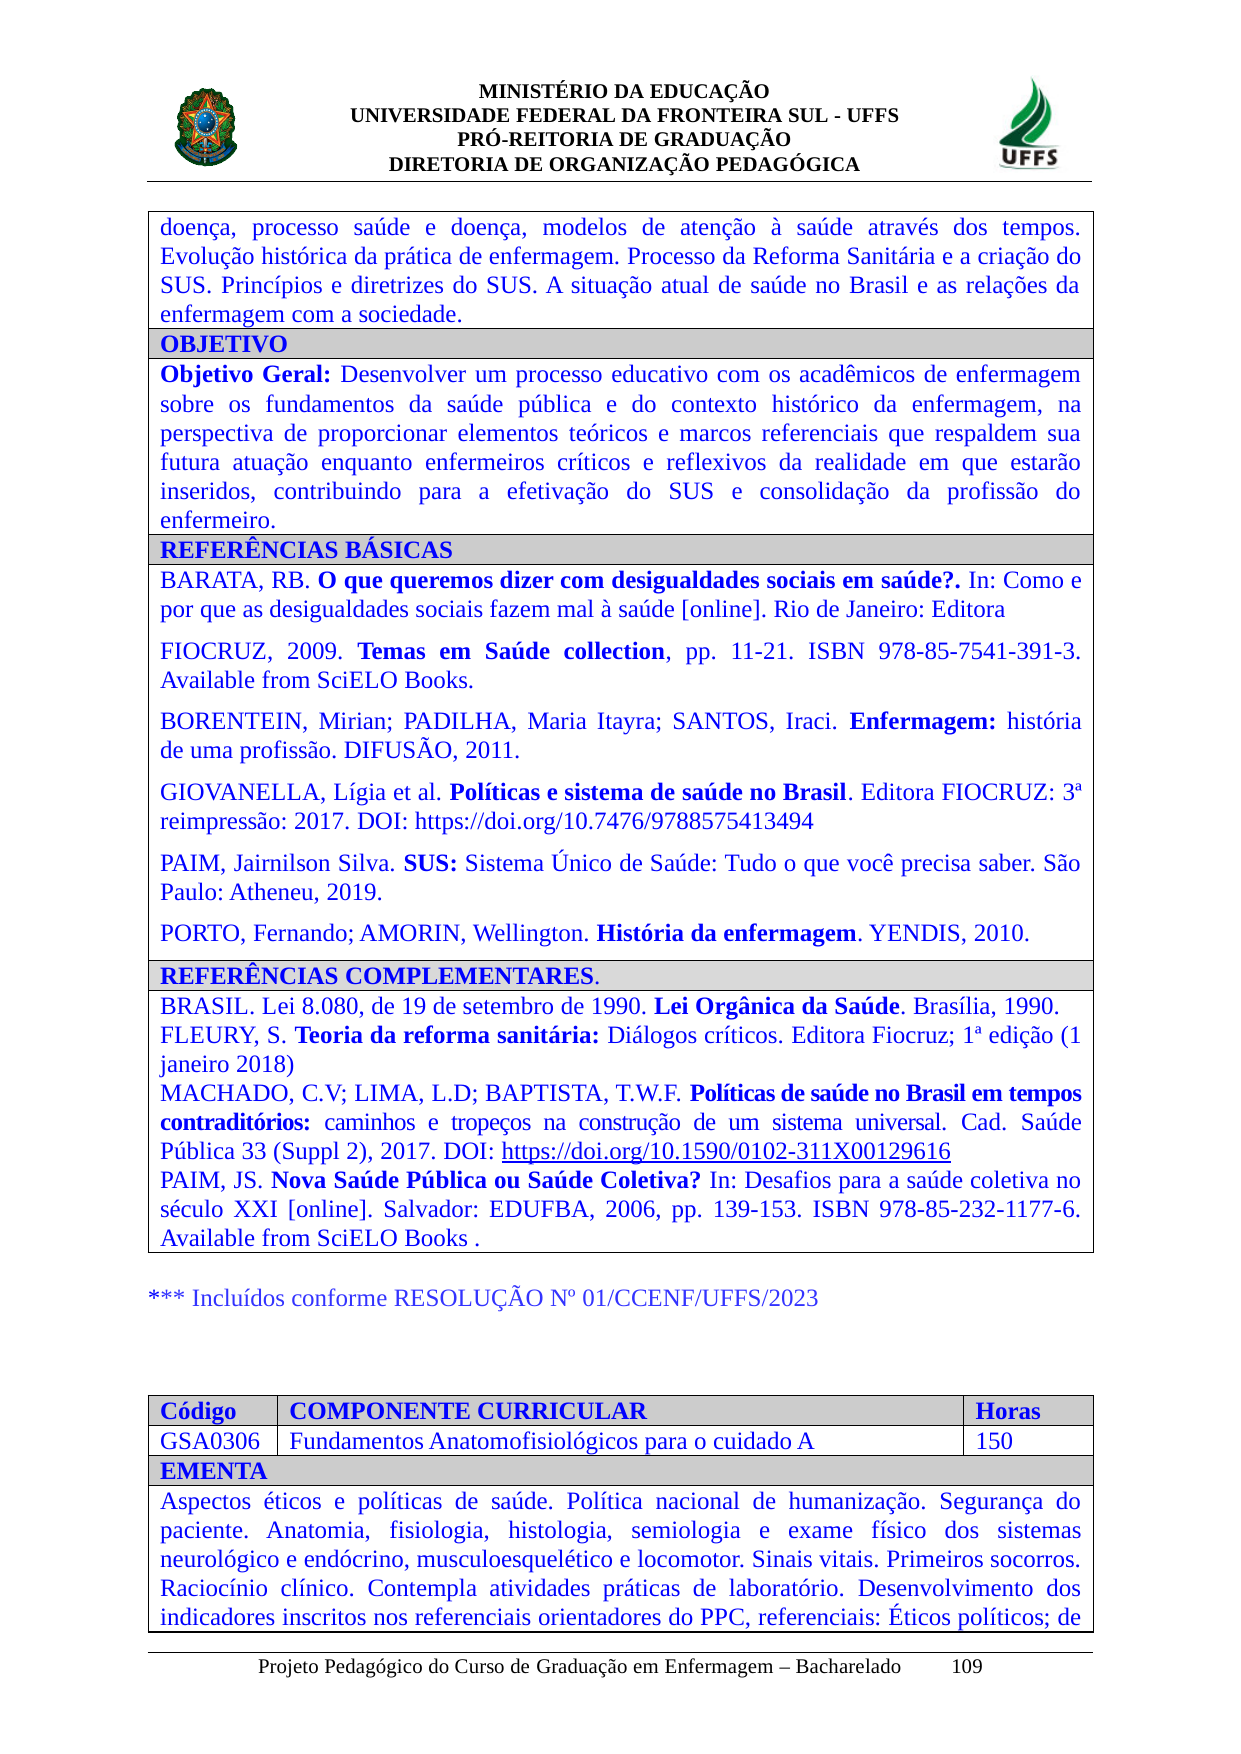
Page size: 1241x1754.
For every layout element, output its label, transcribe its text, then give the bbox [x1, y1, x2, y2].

table_cell OBJETIVO [149, 329, 1093, 358]
table_cell 150 [964, 1426, 1093, 1455]
table_cell BRASIL. Lei 8.080, de 19 de setembro de 1990. Lei Orgânica da Saúde. Brasília, 1990. FLEURY, S. Teoria da reforma sanitária: Diálogos críticos. Editora Fiocruz; 1ª edição (1 janeiro 2018) MACHADO, C.V; LIMA, L.D; BAPTISTA, T.W.F. Políticas de saúde no Brasil em tempos contraditórios: caminhos e tropeços na construção de um sistema universal. Cad. Saúde Pública 33 (Suppl 2), 2017. DOI: https://doi.org/10.1590/0102-311X00129616 PAIM, JS. Nova Saúde Pública ou Saúde Coletiva? In: Desafios para a saúde coletiva no século XXI [online]. Salvador: EDUFBA, 2006, pp. 139-153. ISBN 978-85-232-1177-6. Available from SciELO Books . [149, 991, 1093, 1252]
table_cell BARATA, RB. O que queremos dizer com desigualdades sociais em saúde?. In: Como e por que as desigualdades sociais fazem mal à saúde [online]. Rio de Janeiro: Editora FIOCRUZ, 2009. Temas em Saúde collection, pp. 11-21. ISBN 978-85-7541-391-3. Available from SciELO Books. BORENTEIN, Mirian; PADILHA, Maria Itayra; SANTOS, Iraci. Enfermagem: história de uma profissão. DIFUSÃO, 2011. GIOVANELLA, Lígia et al. Políticas e sistema de saúde no Brasil. Editora FIOCRUZ: 3ª reimpressão: 2017. DOI: https://doi.org/10.7476/9788575413494 PAIM, Jairnilson Silva. SUS: Sistema Único de Saúde: Tudo o que você precisa saber. São Paulo: Atheneu, 2019. PORTO, Fernando; AMORIN, Wellington. História da enfermagem. YENDIS, 2010. [149, 565, 1093, 959]
table_cell REFERÊNCIAS BÁSICAS [149, 535, 1093, 564]
picture [984, 75, 1075, 173]
table_cell REFERÊNCIAS COMPLEMENTARES. [149, 961, 1093, 990]
table_cell GSA0306 [149, 1426, 277, 1455]
text *** Incluídos conforme RESOLUÇÃO Nº 01/CCENF/UFFS/2023 [148, 1282, 1093, 1311]
table_cell doença, processo saúde e doença, modelos de atenção à saúde através dos tempos. Evolução histórica da prática de enfermagem. Processo da Reforma Sanitária e a criação do SUS. Princípios e diretrizes do SUS. A situação atual de saúde no Brasil e as relações da enfermagem com a sociedade. [149, 212, 1093, 328]
table_cell Aspectos éticos e políticas de saúde. Política nacional de humanização. Segurança do paciente. Anatomia, fisiologia, histologia, semiologia e exame físico dos sistemas neurológico e endócrino, musculoesquelético e locomotor. Sinais vitais. Primeiros socorros. Raciocínio clínico. Contempla atividades práticas de laboratório. Desenvolvimento dos indicadores inscritos nos referenciais orientadores do PPC, referenciais: Éticos políticos; de [149, 1486, 1093, 1631]
table_header Código [149, 1396, 277, 1425]
table_header Horas [964, 1396, 1093, 1425]
table_cell Fundamentos Anatomofisiológicos para o cuidado A [278, 1426, 963, 1455]
picture [173, 87, 238, 168]
table_cell Objetivo Geral: Desenvolver um processo educativo com os acadêmicos de enfermagem sobre os fundamentos da saúde pública e do contexto histórico da enfermagem, na perspectiva de proporcionar elementos teóricos e marcos referenciais que respaldem sua futura atuação enquanto enfermeiros críticos e reflexivos da realidade em que estarão inseridos, contribuindo para a efetivação do SUS e consolidação da profissão do enfermeiro. [149, 359, 1093, 534]
table_header COMPONENTE CURRICULAR [278, 1396, 963, 1425]
table_cell EMENTA [149, 1456, 1093, 1485]
